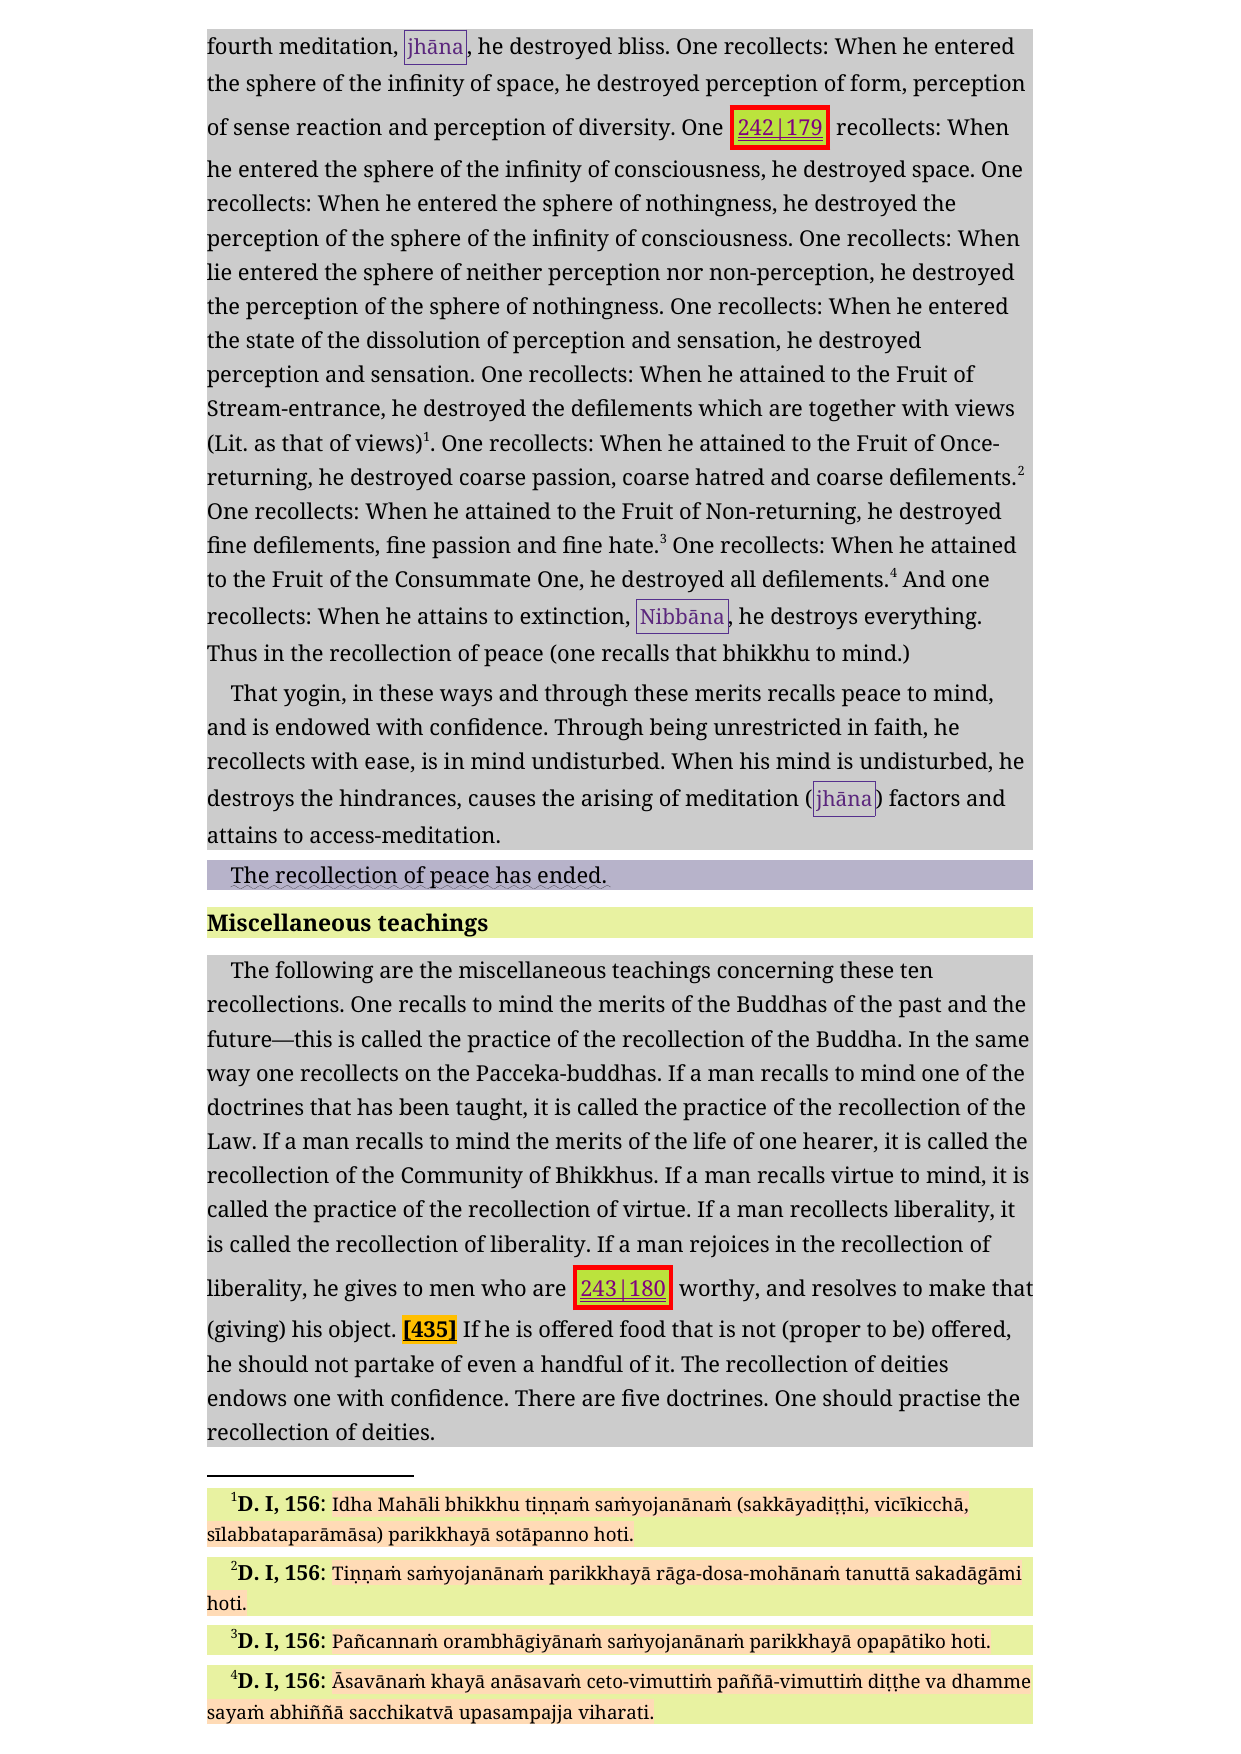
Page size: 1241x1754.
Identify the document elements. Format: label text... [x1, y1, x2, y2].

text D. I, 156: Āsavānaṁ khayā anāsavaṁ ceto-vimuttiṁ paññā-vimuttiṁ diṭṭhe va dhamme sayaṁ abhiññā sacchikatvā upasampajja viharati. [207, 1665, 1033, 1724]
text The following are the miscellaneous teachings concerning these ten recollections. One recalls to mind the merits of the Buddhas of the past and the future—this is called the practice of the recollection of the Buddha. In the same way one recollects on the Pacceka-buddhas. If a man recalls to mind one of the doctrines that has been taught, it is called the practice of the recollection of the Law. If a man recalls to mind the merits of the life of one hearer, it is called the recollection of the Community of Bhikkhus. If a man recalls virtue to mind, it is called the practice of the recollection of virtue. If a man recollects liberality, it is called the recollection of liberality. If a man rejoices in the recollection of liberality, he gives to men who are 243|180 worthy, and resolves to make that (giving) his object. [435] If he is offered food that is not (proper to be) offered, he should not partake of even a handful of it. The recollection of deities endows one with confidence. There are five doctrines. One should practise the recollection of deities. [207, 955, 1033, 1447]
text D. I, 156: Tiṇṇaṁ saṁyojanānaṁ parikkhayā rāga-dosa-mohānaṁ tanuttā sakadāgāmi hoti. [207, 1557, 1033, 1616]
text The recollection of peace has ended. [207, 860, 1033, 890]
subtitle Miscellaneous teachings [207, 907, 1033, 938]
text That yogin, in these ways and through these merits recalls peace to mind, and is endowed with confidence. Through being unrestricted in faith, he recollects with ease, is in mind undisturbed. When his mind is undisturbed, he destroys the hindrances, causes the arising of meditation (jhāna) factors and attains to access-meditation. [207, 678, 1033, 850]
text fourth meditation, jhāna, he destroyed bliss. One recollects: When he entered the sphere of the infinity of space, he destroyed perception of form, perception of sense reaction and perception of diversity. One 242|179 recollects: When he entered the sphere of the infinity of consciousness, he destroyed space. One recollects: When he entered the sphere of nothingness, he destroyed the perception of the sphere of the infinity of consciousness. One recollects: When lie entered the sphere of neither perception nor non-perception, he destroyed the perception of the sphere of nothingness. One recollects: When he entered the state of the dissolution of perception and sensation, he destroyed perception and sensation. One recollects: When he attained to the Fruit of Stream-entrance, he destroyed the defilements which are together with views (Lit. as that of views). One recollects: When he attained to the Fruit of Once-returning, he destroyed coarse passion, coarse hatred and coarse defilements. One recollects: When he attained to the Fruit of Non-returning, he destroyed fine defilements, fine passion and fine hate. One recollects: When he attained to the Fruit of the Consummate One, he destroyed all defilements. And one recollects: When he attains to extinction, Nibbāna, he destroys everything. Thus in the recollection of peace (one recalls that bhikkhu to mind.) [207, 29, 1033, 668]
text D. I, 156: Idha Mahāli bhikkhu tiṇṇaṁ saṁyojanānaṁ (sakkāyadiṭṭhi, vicīkicchā, sīlabbataparāmāsa) parikkhayā sotāpanno hoti. [207, 1488, 1033, 1547]
text D. I, 156: Pañcannaṁ orambhāgiyānaṁ saṁyojanānaṁ parikkhayā opapātiko hoti. [207, 1625, 1033, 1655]
